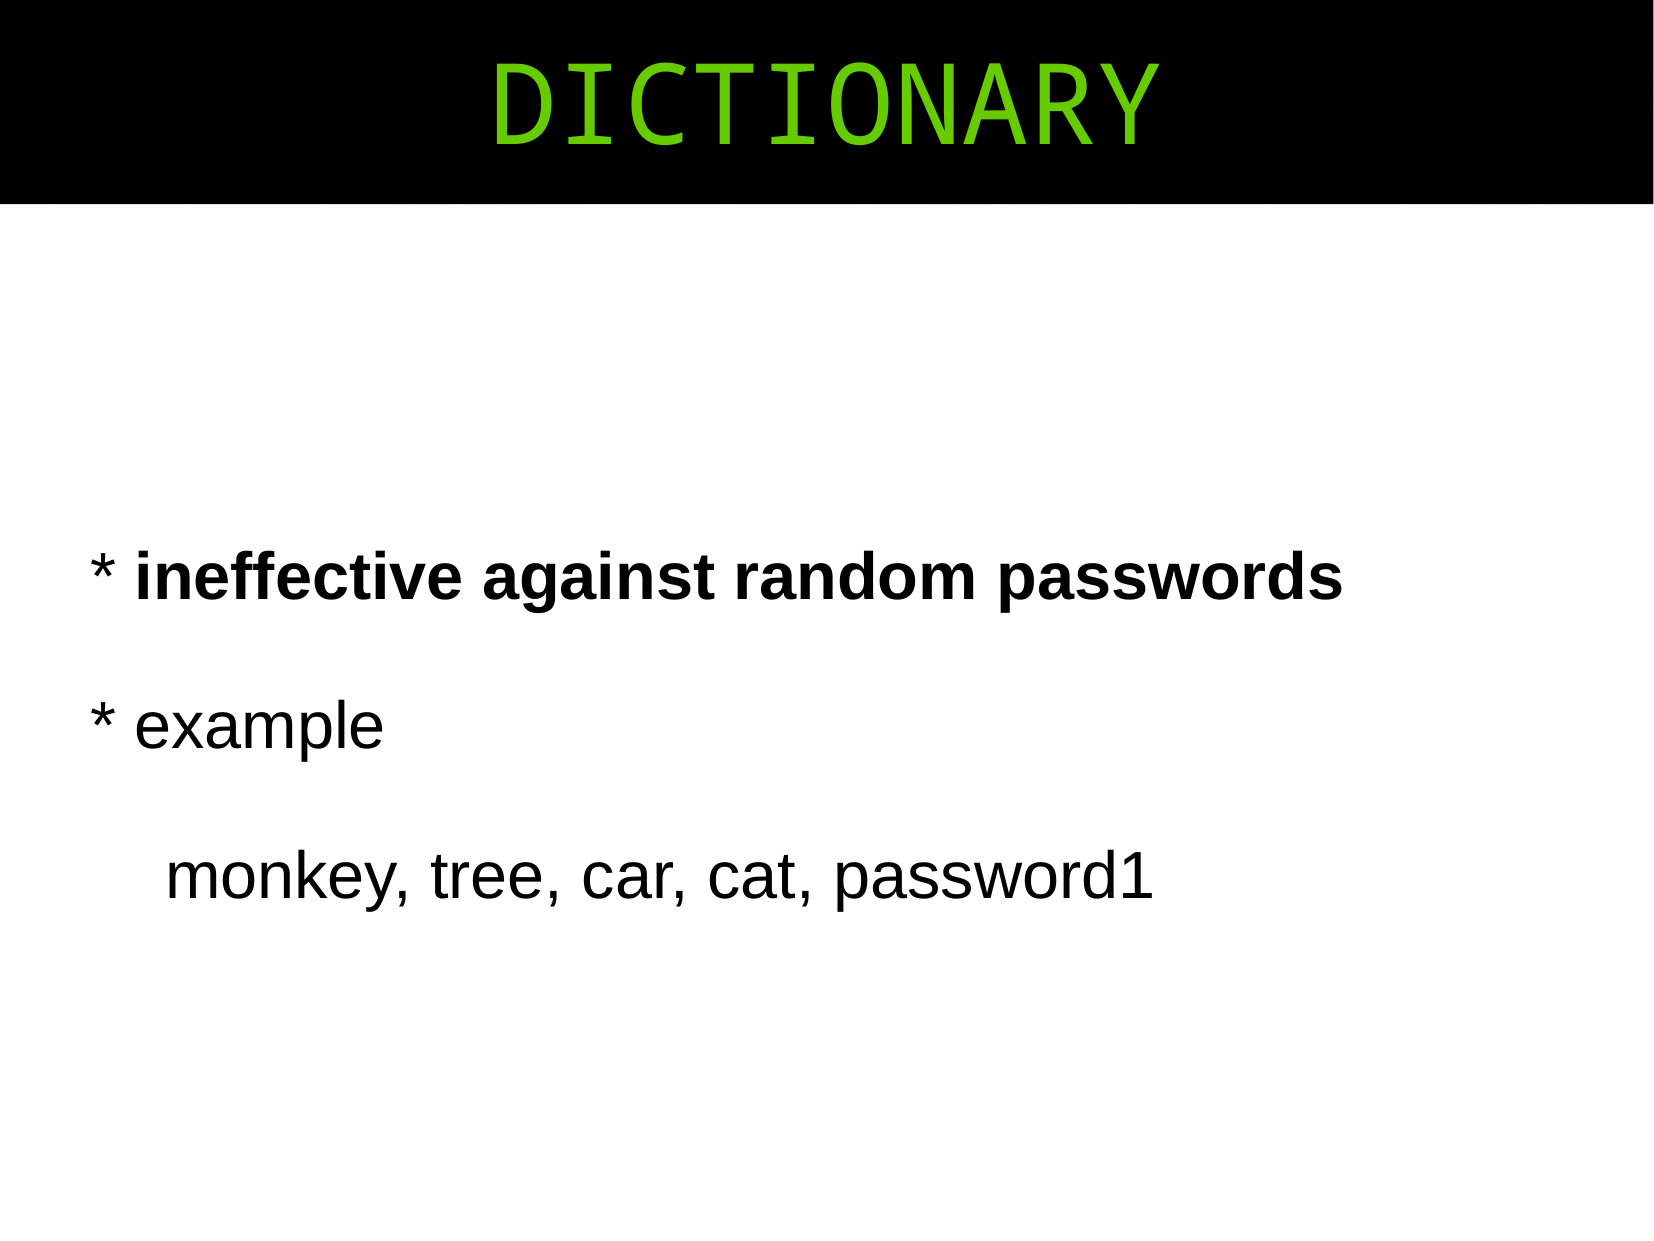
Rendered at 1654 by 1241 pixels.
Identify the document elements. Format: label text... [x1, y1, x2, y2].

subtitle * ineffective against random passwords * example monkey, tree, car, cat, password1 [90, 305, 1621, 1146]
title DICTIONARY [0, 0, 1654, 205]
